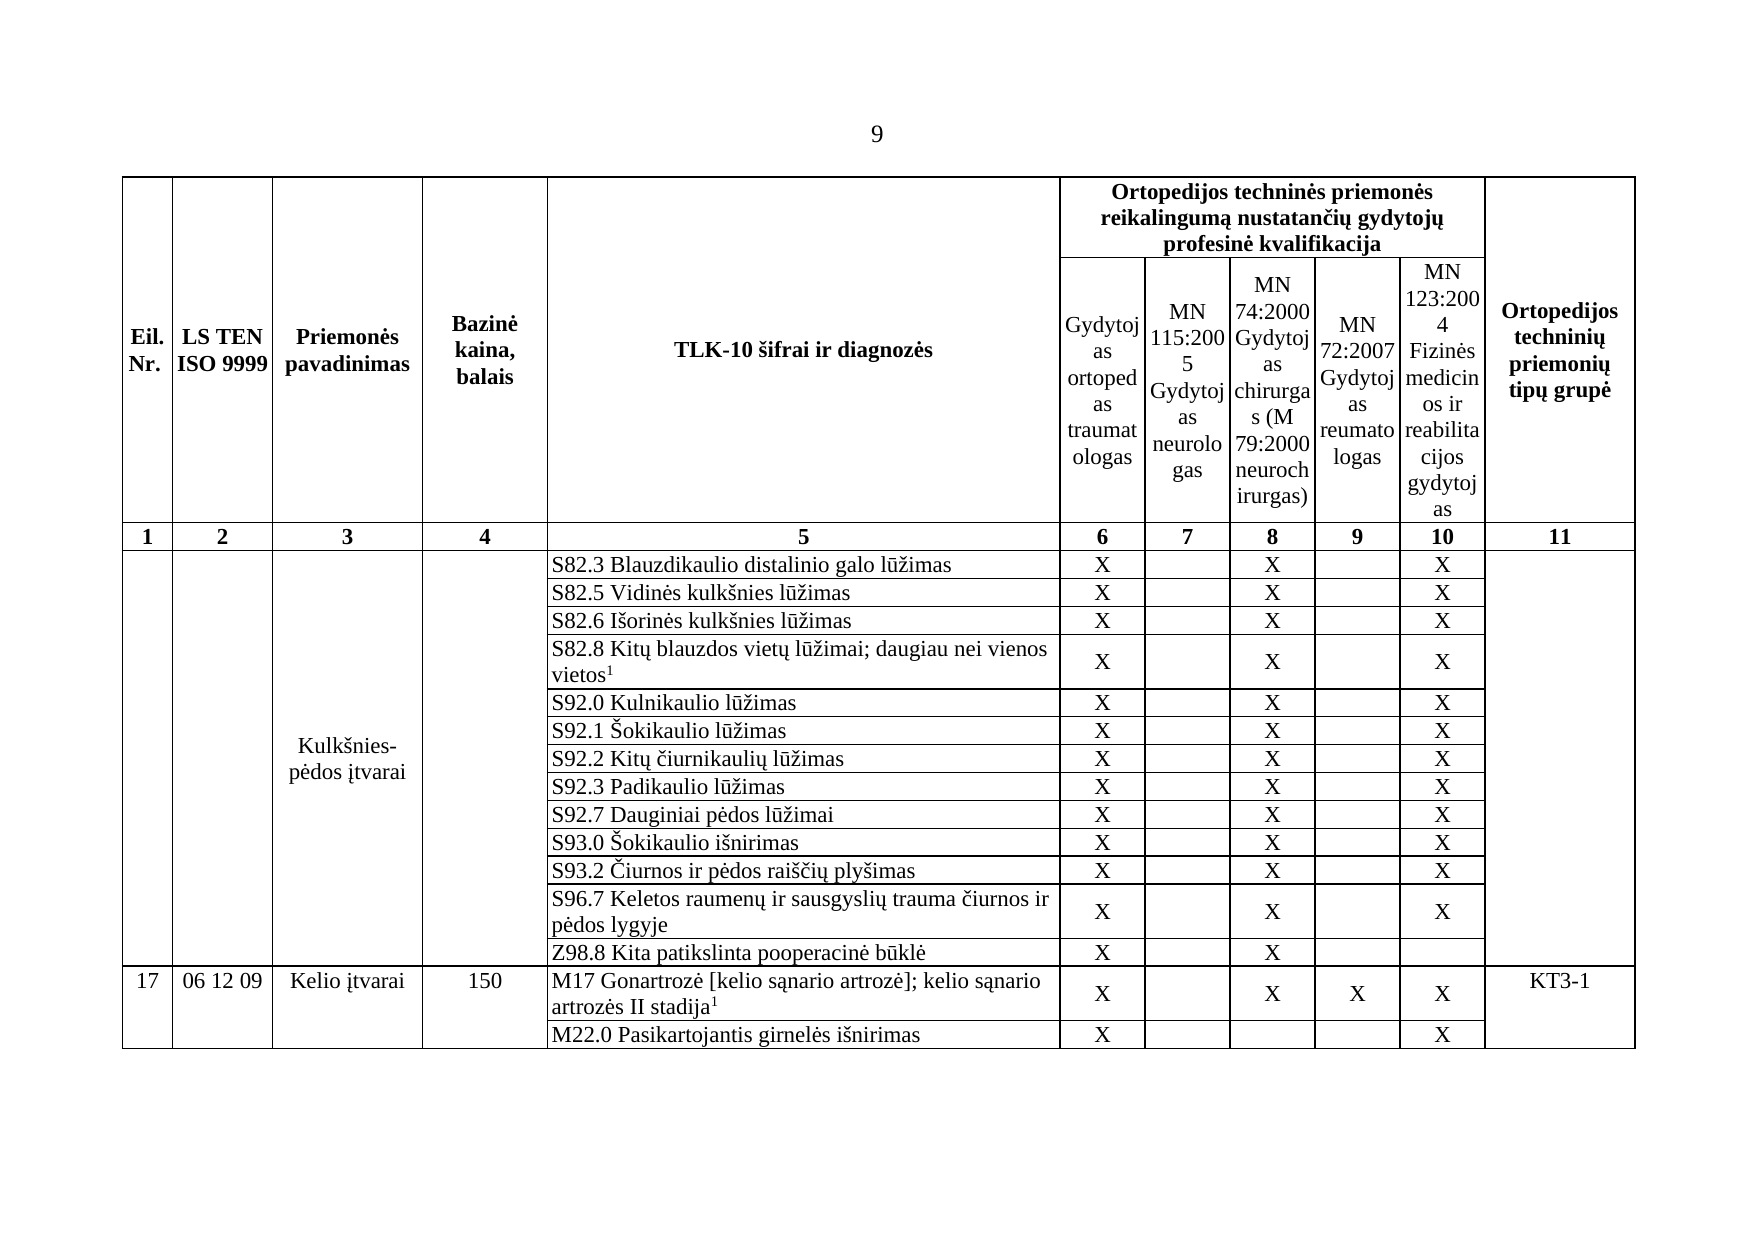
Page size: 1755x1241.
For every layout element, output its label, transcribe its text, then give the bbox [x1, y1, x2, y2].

table_cell X [1231, 801, 1314, 827]
table_cell [1401, 939, 1484, 965]
table_cell 150 [423, 967, 547, 1048]
table_cell X [1061, 717, 1144, 744]
table_cell X [1401, 829, 1484, 855]
table_cell MN 115:2005 Gydytojas neurologas [1146, 258, 1229, 522]
table_cell X [1061, 773, 1144, 799]
table_cell X [1401, 857, 1484, 883]
table_cell [423, 551, 547, 965]
table_cell S92.1 Šokikaulio lūžimas [548, 717, 1059, 744]
table_cell KT3-1 [1486, 967, 1634, 1048]
table_cell S82.5 Vidinės kulkšnies lūžimas [548, 579, 1059, 606]
table_cell [1146, 1021, 1229, 1048]
table_cell X [1231, 607, 1314, 633]
table_cell [1316, 635, 1399, 688]
table_cell 1 [123, 523, 172, 550]
table_cell S92.7 Dauginiai pėdos lūžimai [548, 801, 1059, 827]
table_cell X [1061, 829, 1144, 855]
table_cell S93.2 Čiurnos ir pėdos raiščių plyšimas [548, 857, 1059, 883]
table_cell [1316, 801, 1399, 827]
table_cell X [1061, 690, 1144, 716]
table_cell X [1231, 745, 1314, 772]
table_cell S92.3 Padikaulio lūžimas [548, 773, 1059, 799]
table_cell X [1061, 967, 1144, 1020]
table_cell 06 12 09 [173, 967, 272, 1048]
table_cell X [1401, 579, 1484, 606]
table_cell X [1401, 745, 1484, 772]
table_cell [1146, 967, 1229, 1020]
table_cell 6 [1061, 523, 1144, 550]
table_cell Z98.8 Kita patikslinta pooperacinė būklė [548, 939, 1059, 965]
table_cell 8 [1231, 523, 1314, 550]
table_cell MN 74:2000 Gydytojas chirurgas (M 79:2000 neurochirurgas) [1231, 258, 1314, 522]
table_cell [123, 551, 172, 965]
table_cell S82.6 Išorinės kulkšnies lūžimas [548, 607, 1059, 633]
table_cell S93.0 Šokikaulio išnirimas [548, 829, 1059, 855]
table_cell S96.7 Keletos raumenų ir sausgyslių trauma čiurnos ir pėdos lygyje [548, 885, 1059, 937]
table_cell MN 123:2004 Fizinės medicinos ir reabilitacijos gydytojas [1401, 258, 1484, 522]
table_cell [1146, 885, 1229, 937]
table_cell MN 72:2007 Gydytojas reumatologas [1316, 258, 1399, 522]
table_cell M17 Gonartrozė [kelio sąnario artrozė]; kelio sąnario artrozės II stadija1 [548, 967, 1059, 1020]
table_cell X [1401, 607, 1484, 633]
table_cell X [1231, 717, 1314, 744]
table_cell [1316, 690, 1399, 716]
table_cell Kulkšnies-pėdos įtvarai [273, 551, 422, 965]
table_cell [1146, 829, 1229, 855]
table_cell 17 [123, 967, 172, 1048]
table_cell [1146, 717, 1229, 744]
table_cell [1316, 829, 1399, 855]
table_cell X [1401, 690, 1484, 716]
table_cell X [1061, 885, 1144, 937]
table_cell [1316, 1021, 1399, 1048]
table_cell [173, 551, 272, 965]
table_cell [1146, 635, 1229, 688]
table_cell 7 [1146, 523, 1229, 550]
table_cell X [1231, 551, 1314, 578]
table_cell X [1231, 857, 1314, 883]
table_cell [1146, 551, 1229, 578]
table_cell [1316, 939, 1399, 965]
table_cell [1486, 551, 1634, 965]
table_cell X [1231, 829, 1314, 855]
table_cell [1316, 857, 1399, 883]
table_cell Kelio įtvarai [273, 967, 422, 1048]
table_cell [1316, 551, 1399, 578]
table_cell 4 [423, 523, 547, 550]
table_cell X [1401, 1021, 1484, 1048]
table_cell X [1401, 635, 1484, 688]
table_cell S82.8 Kitų blauzdos vietų lūžimai; daugiau nei vienos vietos1 [548, 635, 1059, 688]
table_cell [1316, 579, 1399, 606]
table_header LS TEN ISO 9999 [173, 178, 272, 522]
table_cell 11 [1486, 523, 1634, 550]
table_header Priemonės pavadinimas [273, 178, 422, 522]
table_cell [1146, 939, 1229, 965]
table_cell X [1061, 745, 1144, 772]
table_cell [1316, 745, 1399, 772]
table_cell [1146, 745, 1229, 772]
table_header Eil. Nr. [123, 178, 172, 522]
table_header Ortopedijos techninių priemonių tipų grupė [1486, 178, 1634, 522]
table_cell S92.2 Kitų čiurnikaulių lūžimas [548, 745, 1059, 772]
table_cell [1146, 607, 1229, 633]
table_cell X [1231, 635, 1314, 688]
table_cell X [1061, 551, 1144, 578]
table_cell 10 [1401, 523, 1484, 550]
table_cell X [1401, 967, 1484, 1020]
table_cell X [1231, 939, 1314, 965]
table_cell X [1061, 801, 1144, 827]
table_cell [1231, 1021, 1314, 1048]
table_cell 2 [173, 523, 272, 550]
table_cell [1146, 690, 1229, 716]
table_cell X [1061, 607, 1144, 633]
table_cell S92.0 Kulnikaulio lūžimas [548, 690, 1059, 716]
table_cell X [1401, 773, 1484, 799]
table_cell X [1231, 773, 1314, 799]
table_cell 3 [273, 523, 422, 550]
table_cell X [1061, 1021, 1144, 1048]
table_cell [1316, 885, 1399, 937]
table_header TLK-10 šifrai ir diagnozės [548, 178, 1059, 522]
table_cell 9 [1316, 523, 1399, 550]
table_cell [1146, 801, 1229, 827]
table_cell X [1061, 939, 1144, 965]
table_cell X [1401, 717, 1484, 744]
table_cell X [1061, 857, 1144, 883]
table_cell X [1231, 967, 1314, 1020]
table_cell X [1401, 551, 1484, 578]
table_cell X [1401, 885, 1484, 937]
table_cell [1316, 607, 1399, 633]
table_cell [1316, 773, 1399, 799]
table_cell [1146, 579, 1229, 606]
table_cell X [1231, 579, 1314, 606]
table_cell Gydytojas ortopedas traumatologas [1061, 258, 1144, 522]
table_cell M22.0 Pasikartojantis girnelės išnirimas [548, 1021, 1059, 1048]
table_cell S82.3 Blauzdikaulio distalinio galo lūžimas [548, 551, 1059, 578]
table_cell X [1401, 801, 1484, 827]
table_cell X [1231, 690, 1314, 716]
table_cell 5 [548, 523, 1059, 550]
table_cell X [1061, 579, 1144, 606]
table_header Ortopedijos techninės priemonės reikalingumą nustatančių gydytojų profesinė kvalifikacija [1061, 178, 1484, 257]
table_cell X [1061, 635, 1144, 688]
table_cell [1146, 773, 1229, 799]
table_cell X [1316, 967, 1399, 1020]
table_cell [1316, 717, 1399, 744]
table_cell [1146, 857, 1229, 883]
table_header Bazinė kaina, balais [423, 178, 547, 522]
table_cell X [1231, 885, 1314, 937]
